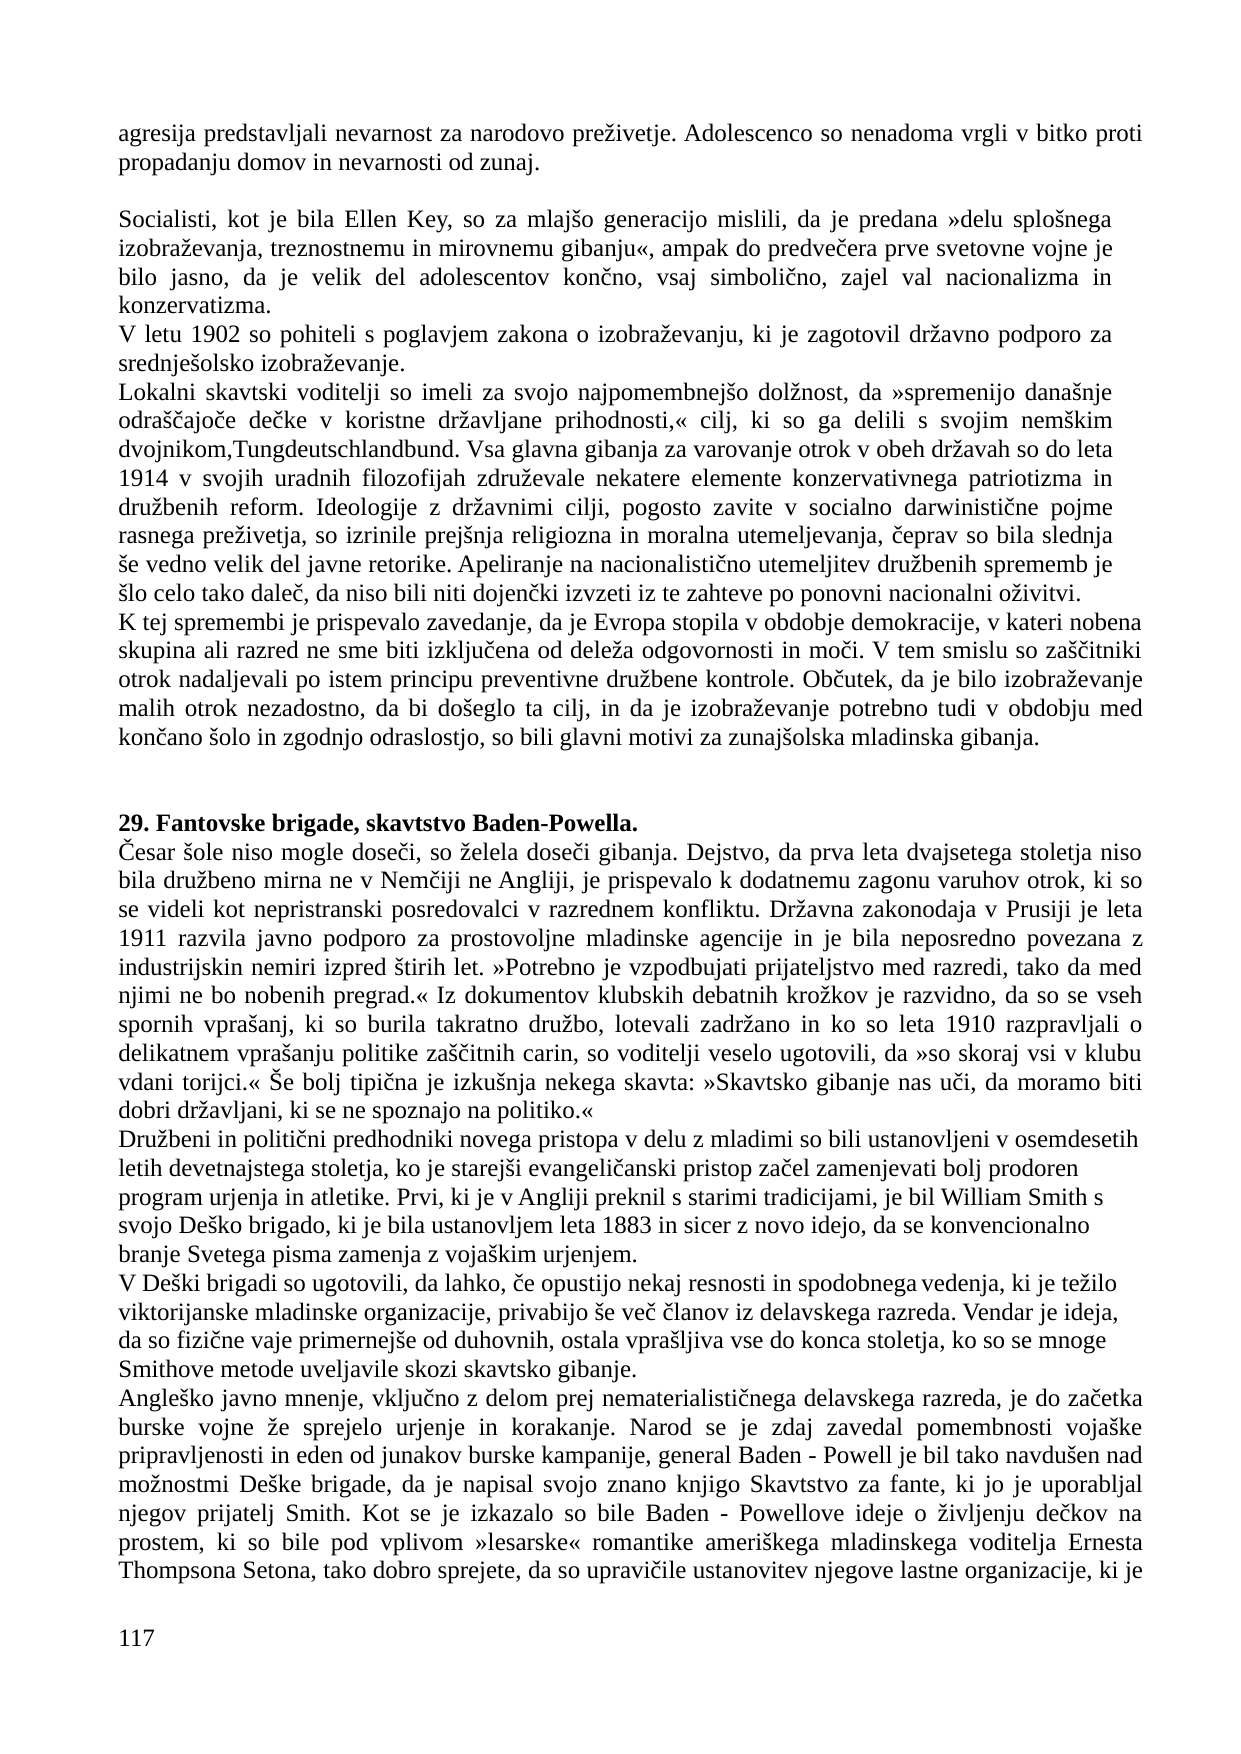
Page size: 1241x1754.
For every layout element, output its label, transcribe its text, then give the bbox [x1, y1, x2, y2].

text 29. Fantovske brigade, skavtstvo Baden-Powella. [118, 808, 1144, 837]
text V Deški brigadi so ugotovili, da lahko, če opustijo nekaj resnosti in spodobnega vedenja, ki je težilo viktorijanske mladinske organizacije, privabijo še več članov iz delavskega razreda. Vendar je ideja, da so fizične vaje primernejše od duhovnih, ostala vprašljiva vse do konca stoletja, ko so se mnoge Smithove metode uveljavile skozi skavtsko gibanje. [118, 1268, 1144, 1383]
text Socialisti, kot je bila Ellen Key, so za mlajšo generacijo mislili, da je predana »delu splošnega izobraževanja, treznostnemu in mirovnemu gibanju«, ampak do predvečera prve svetovne vojne je bilo jasno, da je velik del adolescentov končno, vsaj simbolično, zajel val nacionalizma in konzervatizma. [118, 204, 1114, 319]
text Lokalni skavtski voditelji so imeli za svojo najpomembnejšo dolžnost, da »spremenijo današnje odraščajoče dečke v koristne državljane prihodnosti,« cilj, ki so ga delili s svojim nemškim dvojnikom,Tungdeutschlandbund. Vsa glavna gibanja za varovanje otrok v obeh državah so do leta 1914 v svojih uradnih filozofijah združevale nekatere elemente konzervativnega patriotizma in družbenih reform. Ideologije z državnimi cilji, pogosto zavite v socialno darwinistične pojme rasnega preživetja, so izrinile prejšnja religiozna in moralna utemeljevanja, čeprav so bila slednja še vedno velik del javne retorike. Apeliranje na nacionalistično utemeljitev družbenih sprememb je šlo celo tako daleč, da niso bili niti dojenčki izvzeti iz te zahteve po ponovni nacionalni oživitvi. [118, 377, 1114, 607]
text Družbeni in politični predhodniki novega pristopa v delu z mladimi so bili ustanovljeni v osemdesetih letih devetnajstega stoletja, ko je starejši evangeličanski pristop začel zamenjevati bolj prodoren program urjenja in atletike. Prvi, ki je v Angliji preknil s starimi tradicijami, je bil William Smith s svojo Deško brigado, ki je bila ustanovljem leta 1883 in sicer z novo idejo, da se konvencionalno branje Svetega pisma zamenja z vojaškim urjenjem. [118, 1124, 1144, 1268]
text Angleško javno mnenje, vključno z delom prej nematerialističnega delavskega razreda, je do začetka burske vojne že sprejelo urjenje in korakanje. Narod se je zdaj zavedal pomembnosti vojaške pripravljenosti in eden od junakov burske kampanije, general Baden - Powell je bil tako navdušen nad možnostmi Deške brigade, da je napisal svojo znano knjigo Skavtstvo za fante, ki jo je uporabljal njegov prijatelj Smith. Kot se je izkazalo so bile Baden - Powellove ideje o življenju dečkov na prostem, ki so bile pod vplivom »lesarske« romantike ameriškega mladinskega voditelja Ernesta Thompsona Setona, tako dobro sprejete, da so upravičile ustanovitev njegove lastne organizacije, ki je [118, 1383, 1144, 1584]
text agresija predstavljali nevarnost za narodovo preživetje. Adolescenco so nenadoma vrgli v bitko proti propadanju domov in nevarnosti od zunaj. [118, 118, 1144, 176]
text Česar šole niso mogle doseči, so želela doseči gibanja. Dejstvo, da prva leta dvajsetega stoletja niso bila družbeno mirna ne v Nemčiji ne Angliji, je prispevalo k dodatnemu zagonu varuhov otrok, ki so se videli kot nepristranski posredovalci v razrednem konfliktu. Državna zakonodaja v Prusiji je leta 1911 razvila javno podporo za prostovoljne mladinske agencije in je bila neposredno povezana z industrijskin nemiri izpred štirih let. »Potrebno je vzpodbujati prijateljstvo med razredi, tako da med njimi ne bo nobenih pregrad.« Iz dokumentov klubskih debatnih krožkov je razvidno, da so se vseh spornih vprašanj, ki so burila takratno družbo, lotevali zadržano in ko so leta 1910 razpravljali o delikatnem vprašanju politike zaščitnih carin, so voditelji veselo ugotovili, da »so skoraj vsi v klubu vdani torijci.« Še bolj tipična je izkušnja nekega skavta: »Skavtsko gibanje nas uči, da moramo biti dobri državljani, ki se ne spoznajo na politiko.« [118, 837, 1144, 1124]
text V letu 1902 so pohiteli s poglavjem zakona o izobraževanju, ki je zagotovil državno podporo za srednješolsko izobraževanje. [118, 319, 1114, 377]
text K tej spremembi je prispevalo zavedanje, da je Evropa stopila v obdobje demokracije, v kateri nobena skupina ali razred ne sme biti izključena od deleža odgovornosti in moči. V tem smislu so zaščitniki otrok nadaljevali po istem principu preventivne družbene kontrole. Občutek, da je bilo izobraževanje malih otrok nezadostno, da bi došeglo ta cilj, in da je izobraževanje potrebno tudi v obdobju med končano šolo in zgodnjo odraslostjo, so bili glavni motivi za zunajšolska mladinska gibanja. [118, 607, 1144, 751]
